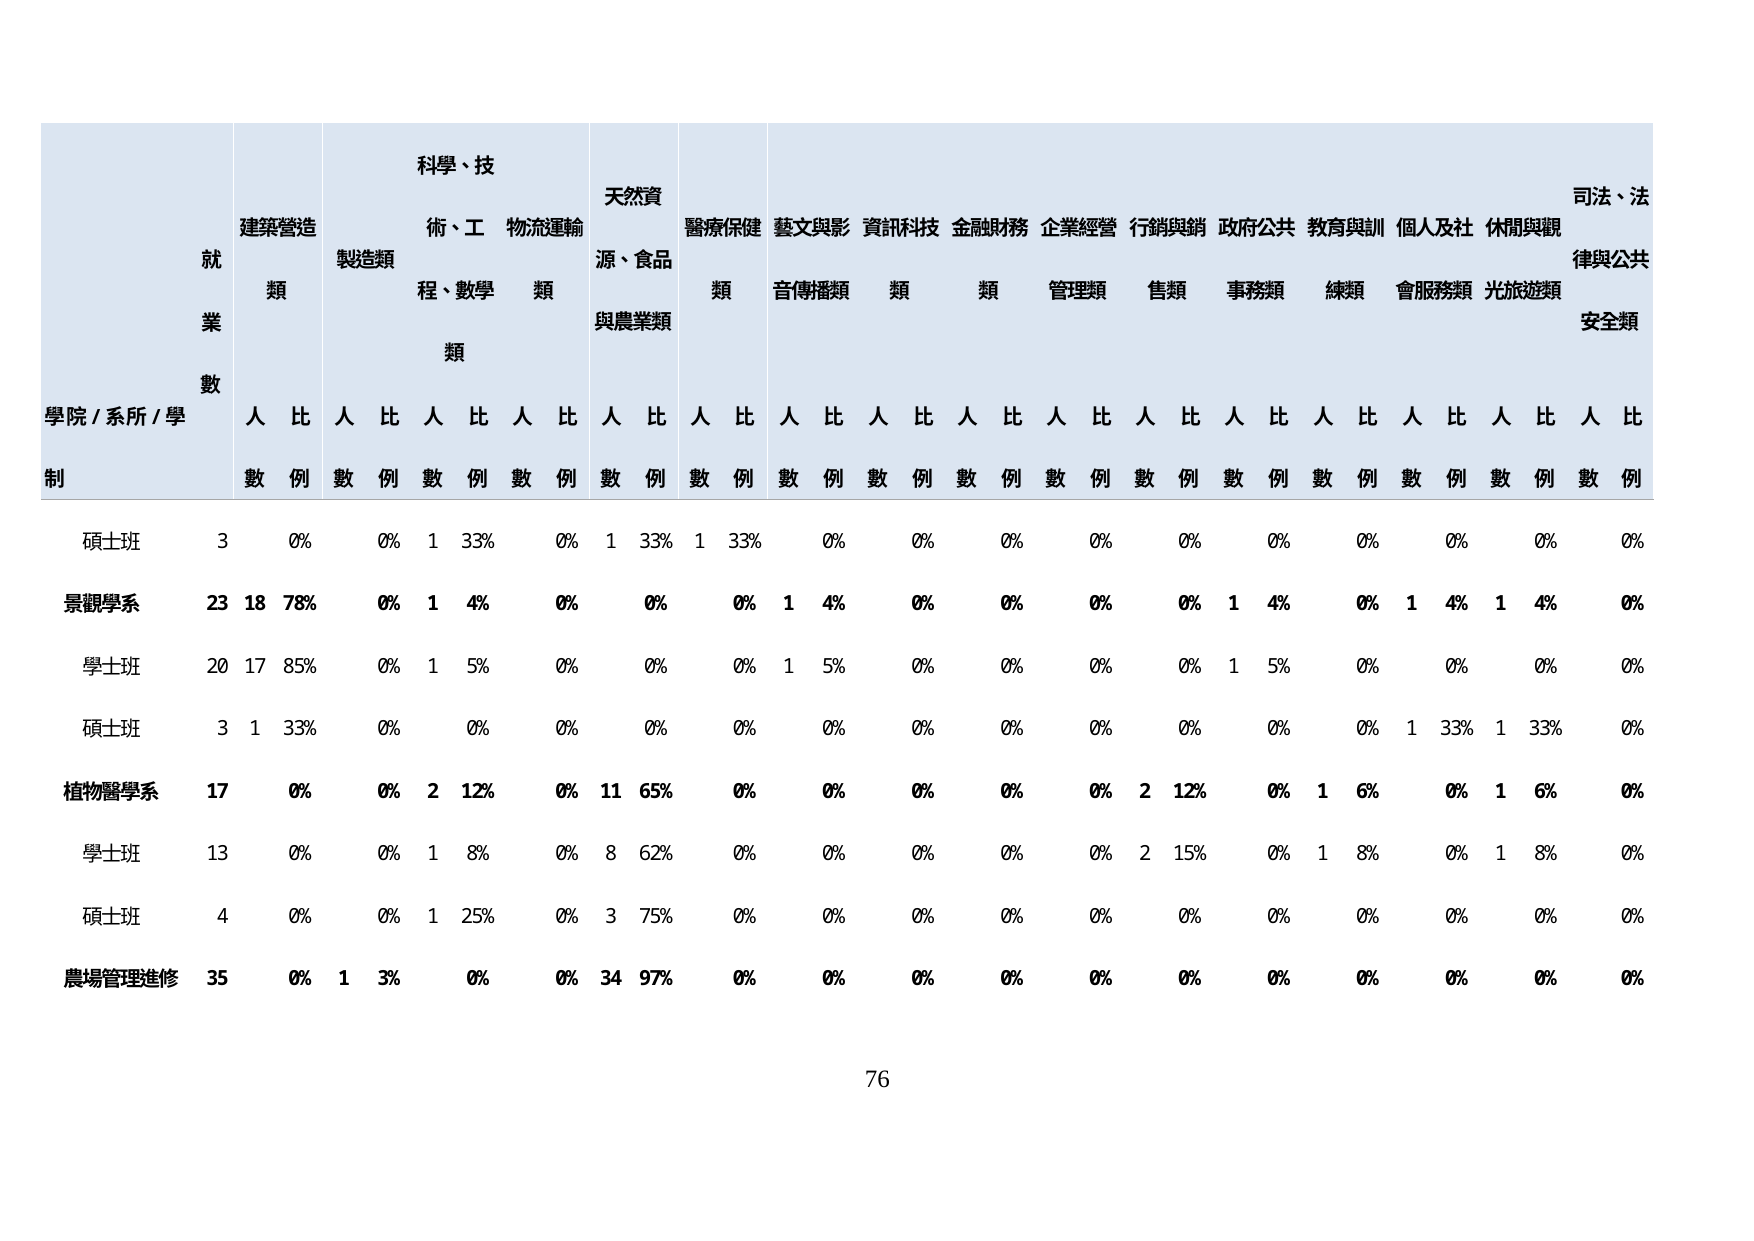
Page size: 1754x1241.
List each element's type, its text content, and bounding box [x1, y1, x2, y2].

table_cell 0% [901, 561, 945, 624]
table_cell 比例 [1168, 373, 1212, 499]
table_cell 人數 [323, 373, 367, 499]
table_cell [323, 500, 367, 561]
table_cell 人數 [590, 373, 634, 499]
table_cell 0% [1435, 749, 1479, 811]
table_cell 景觀學系 [41, 561, 189, 624]
table_cell 比例 [990, 373, 1034, 499]
table_cell [768, 874, 812, 936]
table_cell 0% [990, 624, 1034, 686]
table_cell 0% [1257, 811, 1301, 874]
table_cell [768, 936, 812, 999]
table_cell [856, 500, 901, 561]
table_cell 8% [1524, 811, 1568, 874]
table_cell 0% [901, 811, 945, 874]
table_cell [500, 500, 545, 561]
table_cell 2 [1123, 749, 1168, 811]
table_cell [500, 936, 545, 999]
table_cell 0% [812, 811, 856, 874]
table_cell 1 [234, 686, 278, 749]
table_cell [234, 500, 278, 561]
table_cell [1301, 686, 1346, 749]
table_cell 0% [1346, 624, 1390, 686]
table_cell 1 [1479, 811, 1524, 874]
table_cell 33% [278, 686, 322, 749]
table_cell [1212, 500, 1257, 561]
table_cell 0% [1435, 874, 1479, 936]
table_cell 學士班 [41, 811, 189, 874]
table_cell [1034, 500, 1079, 561]
table_cell [679, 561, 723, 624]
table_cell 0% [723, 749, 767, 811]
table_cell 0% [1346, 936, 1390, 999]
table_cell 0% [367, 624, 411, 686]
table_cell 0% [278, 811, 322, 874]
table_cell 0% [1257, 500, 1301, 561]
table_cell 人數 [1390, 373, 1435, 499]
table_cell [768, 500, 812, 561]
table_cell 4% [1524, 561, 1568, 624]
table_cell [1034, 686, 1079, 749]
table_cell 0% [1079, 624, 1123, 686]
table_cell 5% [812, 624, 856, 686]
table_header 物流運輸類 [500, 123, 589, 373]
table_cell [234, 749, 278, 811]
table_cell 0% [990, 811, 1034, 874]
table_cell [1212, 874, 1257, 936]
table_cell 0% [1257, 686, 1301, 749]
table_cell [679, 811, 723, 874]
table_cell [856, 624, 901, 686]
table_cell [323, 874, 367, 936]
table_cell 0% [812, 936, 856, 999]
table_cell 0% [723, 874, 767, 936]
table_header 司法、法律與公共安全類 [1568, 123, 1653, 373]
table_cell 4% [812, 561, 856, 624]
table_cell 1 [411, 811, 456, 874]
table_cell 0% [367, 561, 411, 624]
table_cell 5% [456, 624, 500, 686]
table_cell 0% [367, 874, 411, 936]
table_cell 0% [367, 686, 411, 749]
table_cell [1479, 936, 1524, 999]
table_cell 17 [234, 624, 278, 686]
table_header 企業經營管理類 [1034, 123, 1123, 373]
table_cell 0% [1168, 874, 1212, 936]
table_cell 0% [1435, 624, 1479, 686]
table_cell 0% [1435, 936, 1479, 999]
table_cell [1390, 500, 1435, 561]
table_cell [1479, 500, 1524, 561]
table_cell 0% [990, 874, 1034, 936]
table_cell 比例 [367, 373, 411, 499]
table_cell 0% [990, 561, 1034, 624]
table_cell 比例 [634, 373, 678, 499]
table_cell 0% [1435, 811, 1479, 874]
table_cell 人數 [945, 373, 990, 499]
table_header 建築營造類 [234, 123, 322, 373]
table_cell 6% [1346, 749, 1390, 811]
table_cell 25% [456, 874, 500, 936]
table_cell [1301, 500, 1346, 561]
table_header 醫療保健類 [679, 123, 767, 373]
table_cell [1034, 561, 1079, 624]
table_cell 0% [1079, 811, 1123, 874]
table_header 資訊科技類 [856, 123, 945, 373]
table_cell [234, 874, 278, 936]
table_cell 0% [1079, 936, 1123, 999]
table_cell 11 [590, 749, 634, 811]
table_cell 比例 [1079, 373, 1123, 499]
table_cell [1034, 936, 1079, 999]
table_cell 0% [367, 811, 411, 874]
table_cell 1 [1479, 749, 1524, 811]
table_cell 0% [545, 500, 589, 561]
table_header 個人及社會服務類 [1390, 123, 1479, 373]
table_cell 0% [812, 686, 856, 749]
table_cell [945, 624, 990, 686]
table_cell 人數 [1479, 373, 1524, 499]
table_cell [1568, 561, 1612, 624]
table_cell 比例 [545, 373, 589, 499]
table_cell 4% [1435, 561, 1479, 624]
table_cell 1 [679, 500, 723, 561]
table_cell 1 [411, 561, 456, 624]
table_cell 35 [189, 936, 233, 999]
table_cell 比例 [1435, 373, 1479, 499]
table_cell [500, 749, 545, 811]
table_cell 比例 [723, 373, 767, 499]
table_cell 0% [723, 686, 767, 749]
table_cell 人數 [1301, 373, 1346, 499]
table_cell 0% [1612, 624, 1653, 686]
table_header 政府公共事務類 [1212, 123, 1301, 373]
table_cell 0% [1079, 874, 1123, 936]
table_cell 0% [1435, 500, 1479, 561]
table_cell [945, 500, 990, 561]
table_cell [1034, 811, 1079, 874]
table_cell 0% [1524, 500, 1568, 561]
table_cell 0% [1612, 686, 1653, 749]
table_header 學院/系所/學制 [41, 123, 189, 499]
table_cell 0% [1612, 500, 1653, 561]
table_cell [590, 624, 634, 686]
table_cell 比例 [812, 373, 856, 499]
table_cell [679, 749, 723, 811]
table_cell 33% [456, 500, 500, 561]
table_cell [1212, 686, 1257, 749]
table_cell 0% [1168, 561, 1212, 624]
table_cell 1 [1301, 749, 1346, 811]
table_cell [323, 811, 367, 874]
table_cell 97% [634, 936, 678, 999]
table_cell 0% [545, 936, 589, 999]
table_cell 0% [456, 936, 500, 999]
table_cell [1123, 936, 1168, 999]
table_cell 0% [545, 686, 589, 749]
table_cell 0% [545, 624, 589, 686]
table_cell [945, 686, 990, 749]
table_cell 比例 [901, 373, 945, 499]
table_cell 12% [456, 749, 500, 811]
table_cell 0% [367, 749, 411, 811]
table_cell [500, 561, 545, 624]
table_cell [323, 686, 367, 749]
table_cell [1123, 500, 1168, 561]
table_cell [679, 936, 723, 999]
table_cell [768, 811, 812, 874]
table_cell [856, 686, 901, 749]
table_cell [1123, 686, 1168, 749]
table_cell 0% [1346, 561, 1390, 624]
table_cell 33% [634, 500, 678, 561]
table_header 行銷與銷售類 [1123, 123, 1212, 373]
table_cell 農場管理進修 [41, 936, 189, 999]
table_cell [945, 811, 990, 874]
table_cell 0% [1257, 936, 1301, 999]
table_cell [945, 561, 990, 624]
table_cell 0% [901, 936, 945, 999]
table_cell 0% [812, 749, 856, 811]
table_cell 0% [1524, 874, 1568, 936]
table_cell 0% [723, 811, 767, 874]
table_cell 碩士班 [41, 686, 189, 749]
table_cell 85% [278, 624, 322, 686]
table_cell 0% [545, 811, 589, 874]
table_cell 0% [901, 624, 945, 686]
table_cell [1123, 561, 1168, 624]
table_cell 1 [1390, 686, 1435, 749]
table_cell 人數 [1123, 373, 1168, 499]
table_cell [1034, 874, 1079, 936]
table_cell 0% [278, 749, 322, 811]
table_cell 33% [723, 500, 767, 561]
table_cell [500, 811, 545, 874]
table_cell [1568, 936, 1612, 999]
table_cell 0% [1079, 686, 1123, 749]
table_cell 比例 [1524, 373, 1568, 499]
table_cell [856, 811, 901, 874]
table_cell [1390, 874, 1435, 936]
table_cell [1390, 936, 1435, 999]
table_cell 0% [1612, 561, 1653, 624]
table_cell [768, 686, 812, 749]
table_cell 8 [590, 811, 634, 874]
table_cell [500, 686, 545, 749]
table_cell 3 [590, 874, 634, 936]
table_cell [590, 561, 634, 624]
table_cell [323, 749, 367, 811]
table_cell 比例 [1257, 373, 1301, 499]
table_cell 8% [456, 811, 500, 874]
table_cell 78% [278, 561, 322, 624]
table_cell 人數 [500, 373, 545, 499]
table_cell [1568, 874, 1612, 936]
table_cell [1212, 936, 1257, 999]
table_cell [1123, 624, 1168, 686]
table_cell [1123, 874, 1168, 936]
table_cell [1301, 874, 1346, 936]
table_cell 1 [323, 936, 367, 999]
table_cell 0% [1079, 749, 1123, 811]
table_cell 比例 [278, 373, 322, 499]
table_cell 0% [1346, 686, 1390, 749]
table_cell 34 [590, 936, 634, 999]
table_cell 0% [901, 749, 945, 811]
table_cell [1301, 624, 1346, 686]
table_cell [590, 686, 634, 749]
table_cell 1 [411, 500, 456, 561]
table_header 天然資源、食品與農業類 [590, 123, 678, 373]
table_cell 0% [545, 749, 589, 811]
table_cell 0% [1612, 749, 1653, 811]
table_cell [856, 561, 901, 624]
table_cell [234, 936, 278, 999]
table_cell [1212, 749, 1257, 811]
table_cell 1 [1479, 561, 1524, 624]
table_cell 0% [901, 686, 945, 749]
table_cell 0% [1257, 874, 1301, 936]
table_cell 0% [634, 624, 678, 686]
table_cell 0% [990, 500, 1034, 561]
table_cell 75% [634, 874, 678, 936]
table_cell [1034, 749, 1079, 811]
table_cell 0% [901, 500, 945, 561]
table_cell [768, 749, 812, 811]
table_cell 碩士班 [41, 500, 189, 561]
table_cell 4 [189, 874, 233, 936]
table_cell 0% [634, 561, 678, 624]
table_cell 17 [189, 749, 233, 811]
table_cell 33% [1524, 686, 1568, 749]
table_cell 3% [367, 936, 411, 999]
table_cell 4% [456, 561, 500, 624]
table_cell 18 [234, 561, 278, 624]
table_cell 0% [1079, 500, 1123, 561]
table_cell 0% [990, 686, 1034, 749]
table_header 教育與訓練類 [1301, 123, 1390, 373]
table_cell 比例 [456, 373, 500, 499]
table_header 金融財務類 [945, 123, 1034, 373]
table_cell [1568, 500, 1612, 561]
table_cell 1 [411, 874, 456, 936]
table_cell 3 [189, 686, 233, 749]
table_cell 1 [411, 624, 456, 686]
table_cell [679, 624, 723, 686]
table_cell [1390, 811, 1435, 874]
table_cell 人數 [234, 373, 278, 499]
table_cell 比例 [1346, 373, 1390, 499]
table_cell 1 [590, 500, 634, 561]
table_cell 0% [1612, 874, 1653, 936]
table_cell 0% [634, 686, 678, 749]
table_cell 0% [1257, 749, 1301, 811]
table_cell 62% [634, 811, 678, 874]
table_cell 5% [1257, 624, 1301, 686]
table_cell [1568, 749, 1612, 811]
table_cell 碩士班 [41, 874, 189, 936]
table_cell [1301, 561, 1346, 624]
table_cell 1 [1212, 561, 1257, 624]
table_cell 12% [1168, 749, 1212, 811]
table_cell 0% [812, 874, 856, 936]
table_cell 33% [1435, 686, 1479, 749]
table_cell 15% [1168, 811, 1212, 874]
table_cell 0% [1346, 874, 1390, 936]
table_cell [1568, 811, 1612, 874]
table_header 製造類 [323, 123, 411, 373]
table_cell 0% [1168, 686, 1212, 749]
table_cell 6% [1524, 749, 1568, 811]
table_cell [945, 936, 990, 999]
table_cell 0% [278, 500, 322, 561]
table_cell [1212, 811, 1257, 874]
table_cell 人數 [1212, 373, 1257, 499]
table_header 藝文與影音傳播類 [768, 123, 856, 373]
table_cell 0% [278, 874, 322, 936]
table_cell 0% [723, 624, 767, 686]
table_cell [1301, 936, 1346, 999]
table_cell [500, 874, 545, 936]
table_cell [945, 749, 990, 811]
table_cell 0% [901, 874, 945, 936]
table_cell 1 [768, 561, 812, 624]
table_cell [1390, 749, 1435, 811]
table_cell [856, 874, 901, 936]
table_cell 0% [1524, 936, 1568, 999]
table_cell [1568, 624, 1612, 686]
table_cell [856, 936, 901, 999]
table_header 休閒與觀光旅遊類 [1479, 123, 1568, 373]
table_cell 0% [1346, 500, 1390, 561]
table_cell 2 [1123, 811, 1168, 874]
table_cell 比例 [1612, 373, 1653, 499]
table_cell [856, 749, 901, 811]
table_cell 1 [1212, 624, 1257, 686]
table_cell 植物醫學系 [41, 749, 189, 811]
table_cell 3 [189, 500, 233, 561]
table_cell [234, 811, 278, 874]
table_cell [411, 686, 456, 749]
table_cell 0% [723, 936, 767, 999]
table_cell 人數 [679, 373, 723, 499]
table_cell 8% [1346, 811, 1390, 874]
table_cell [323, 561, 367, 624]
table_cell 4% [1257, 561, 1301, 624]
table_cell [1568, 686, 1612, 749]
table_cell [411, 936, 456, 999]
table_cell [1034, 624, 1079, 686]
table_cell 0% [545, 561, 589, 624]
table_header 就業數 [189, 123, 233, 499]
table_cell 0% [1524, 624, 1568, 686]
table_cell [945, 874, 990, 936]
table_cell [1390, 624, 1435, 686]
table_cell 23 [189, 561, 233, 624]
table_cell 65% [634, 749, 678, 811]
table_cell 0% [723, 561, 767, 624]
table_cell 0% [812, 500, 856, 561]
table_cell 人數 [1034, 373, 1079, 499]
table_cell 0% [367, 500, 411, 561]
table_cell 0% [1168, 500, 1212, 561]
table_cell 1 [1390, 561, 1435, 624]
table_cell 0% [1612, 811, 1653, 874]
table_cell 2 [411, 749, 456, 811]
table_cell 學士班 [41, 624, 189, 686]
table_cell 20 [189, 624, 233, 686]
table_cell 人數 [1568, 373, 1612, 499]
table_cell [500, 624, 545, 686]
table_cell 0% [1612, 936, 1653, 999]
table_cell 0% [545, 874, 589, 936]
table_cell 0% [1079, 561, 1123, 624]
table_cell 人數 [411, 373, 456, 499]
table_header 科學、技術、工程、數學類 [411, 123, 500, 373]
table_cell [1479, 874, 1524, 936]
table_cell 1 [768, 624, 812, 686]
table_cell 0% [456, 686, 500, 749]
table_cell 1 [1479, 686, 1524, 749]
table_cell [1479, 624, 1524, 686]
table_cell 1 [1301, 811, 1346, 874]
table_cell 0% [278, 936, 322, 999]
table_cell 0% [1168, 936, 1212, 999]
table_cell [323, 624, 367, 686]
table_cell 人數 [768, 373, 812, 499]
table_cell 人數 [856, 373, 901, 499]
table_cell 13 [189, 811, 233, 874]
table_cell [679, 686, 723, 749]
table_cell 0% [1168, 624, 1212, 686]
table_cell 0% [990, 936, 1034, 999]
table_cell 0% [990, 749, 1034, 811]
table_cell [679, 874, 723, 936]
